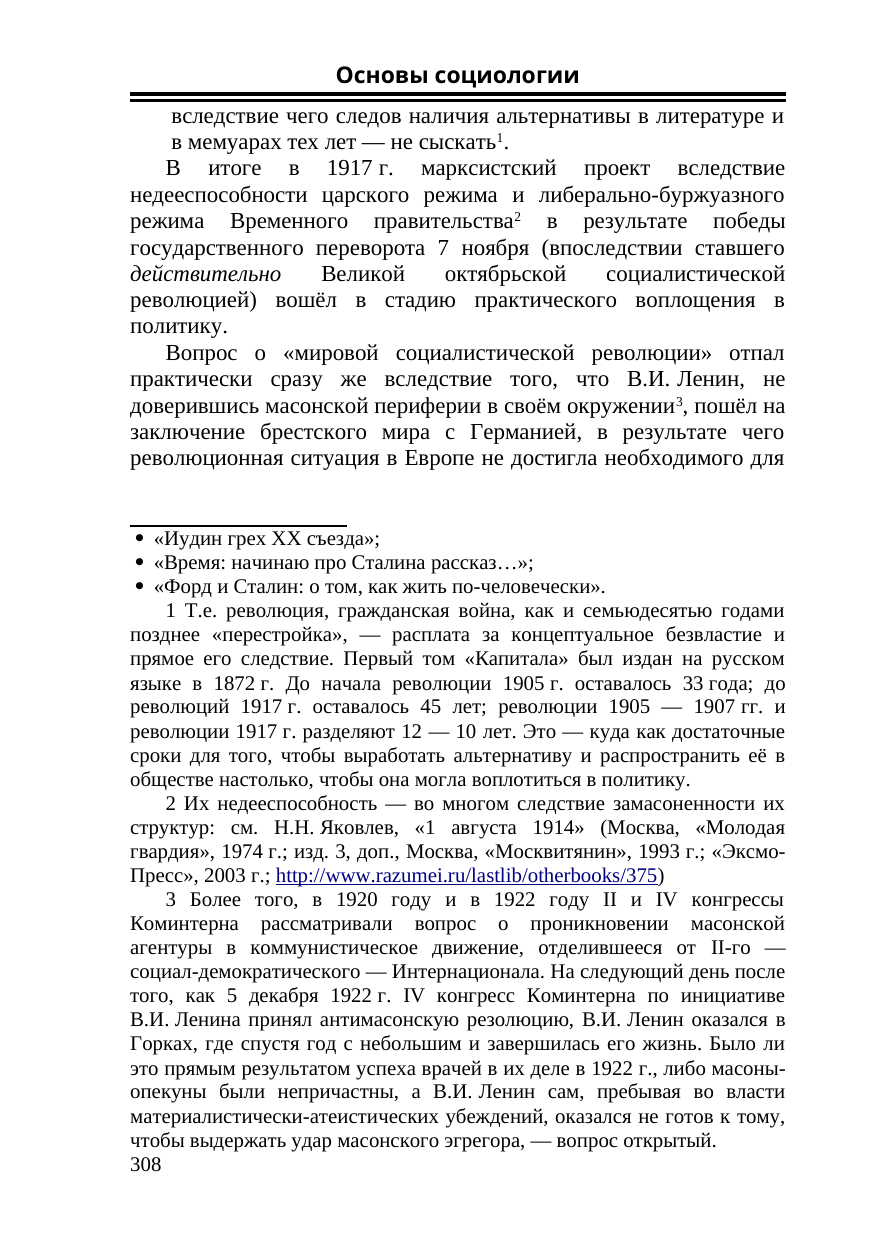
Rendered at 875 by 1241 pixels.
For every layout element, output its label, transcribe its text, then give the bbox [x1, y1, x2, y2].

text Более того, в 1920 году и в 1922 году II и IV конгрессы Коминтерна рассматривали вопрос о проникновении масонской агентуры в коммунистическое движение, отделившееся от II‑го — социал-демократического — Интернационала. На следующий день после того, как 5 декабря 1922 г. IV конгресс Коминтерна по инициативе В.И. Ленина принял антимасонскую резолюцию, В.И. Ленин оказался в Горках, где спустя год с небольшим и завершилась его жизнь. Было ли это прямым результатом успеха врачей в их деле в 1922 г., либо масоны-опекуны были непричастны, а В.И. Ленин сам, пребывая во власти материалистически-атеисти­ческих убеждений, оказался не готов к тому, чтобы выдержать удар масонского эгрегора, — вопрос открытый. [130, 887, 786, 1152]
list «Иудин грех ХХ съезда»; [136, 526, 786, 550]
text Их недееспособность — во многом следствие замасоненности их структур: см. Н.Н. Яковлев, «1 августа 1914» (Москва, «Молодая гвардия», 1974 г.; изд. 3, доп., Москва, «Москвитянин», 1993 г.; «Эксмо-Пресс», 2003 г.; http://www.razumei.ru/lastlib/otherbooks/375) [130, 791, 786, 887]
list «Форд и Сталин: о том, как жить по-человечески». [136, 574, 786, 598]
list Т.е. революция, гражданская война, как и семьюдесятью годами позднее «перестройка», — расплата за концептуальное безвластие и прямое его следствие. Первый том «Капитала» был издан на русском языке в 1872 г. До начала революции 1905 г. оставалось 33 года; до революций 1917 г. оставалось 45 лет; революции 1905 — 1907 гг. и революции 1917 г. разделяют 12 — 10 лет. Это — куда как достаточные сроки для того, чтобы выработать альтернативу и распространить её в обществе настолько, чтобы она могла воплотиться в политику. [130, 598, 786, 791]
list вследствие чего следов наличия альтернативы в литературе и в мемуарах тех лет — не сыскать. [148, 102, 786, 154]
text Вопрос о «мировой социалистической революции» отпал практически сразу же вследствие того, что В.И. Ленин, не доверившись масонской периферии в своём окружении, пошёл на заключение брестского мира с Германией, в результате чего революционная ситуация в Европе не достигла необходимого для [130, 339, 786, 471]
list «Время: начинаю про Сталина рассказ…»; [136, 550, 786, 574]
text В итоге в 1917 г. марксистский проект вследствие недееспособности царского режима и либерально-буржуазного режима Временного правительства в результате победы государственного переворота 7 ноября (впоследствии ставшего действительно Великой октябрьской социалистической революцией) вошёл в стадию практического воплощения в политику. [130, 154, 786, 339]
